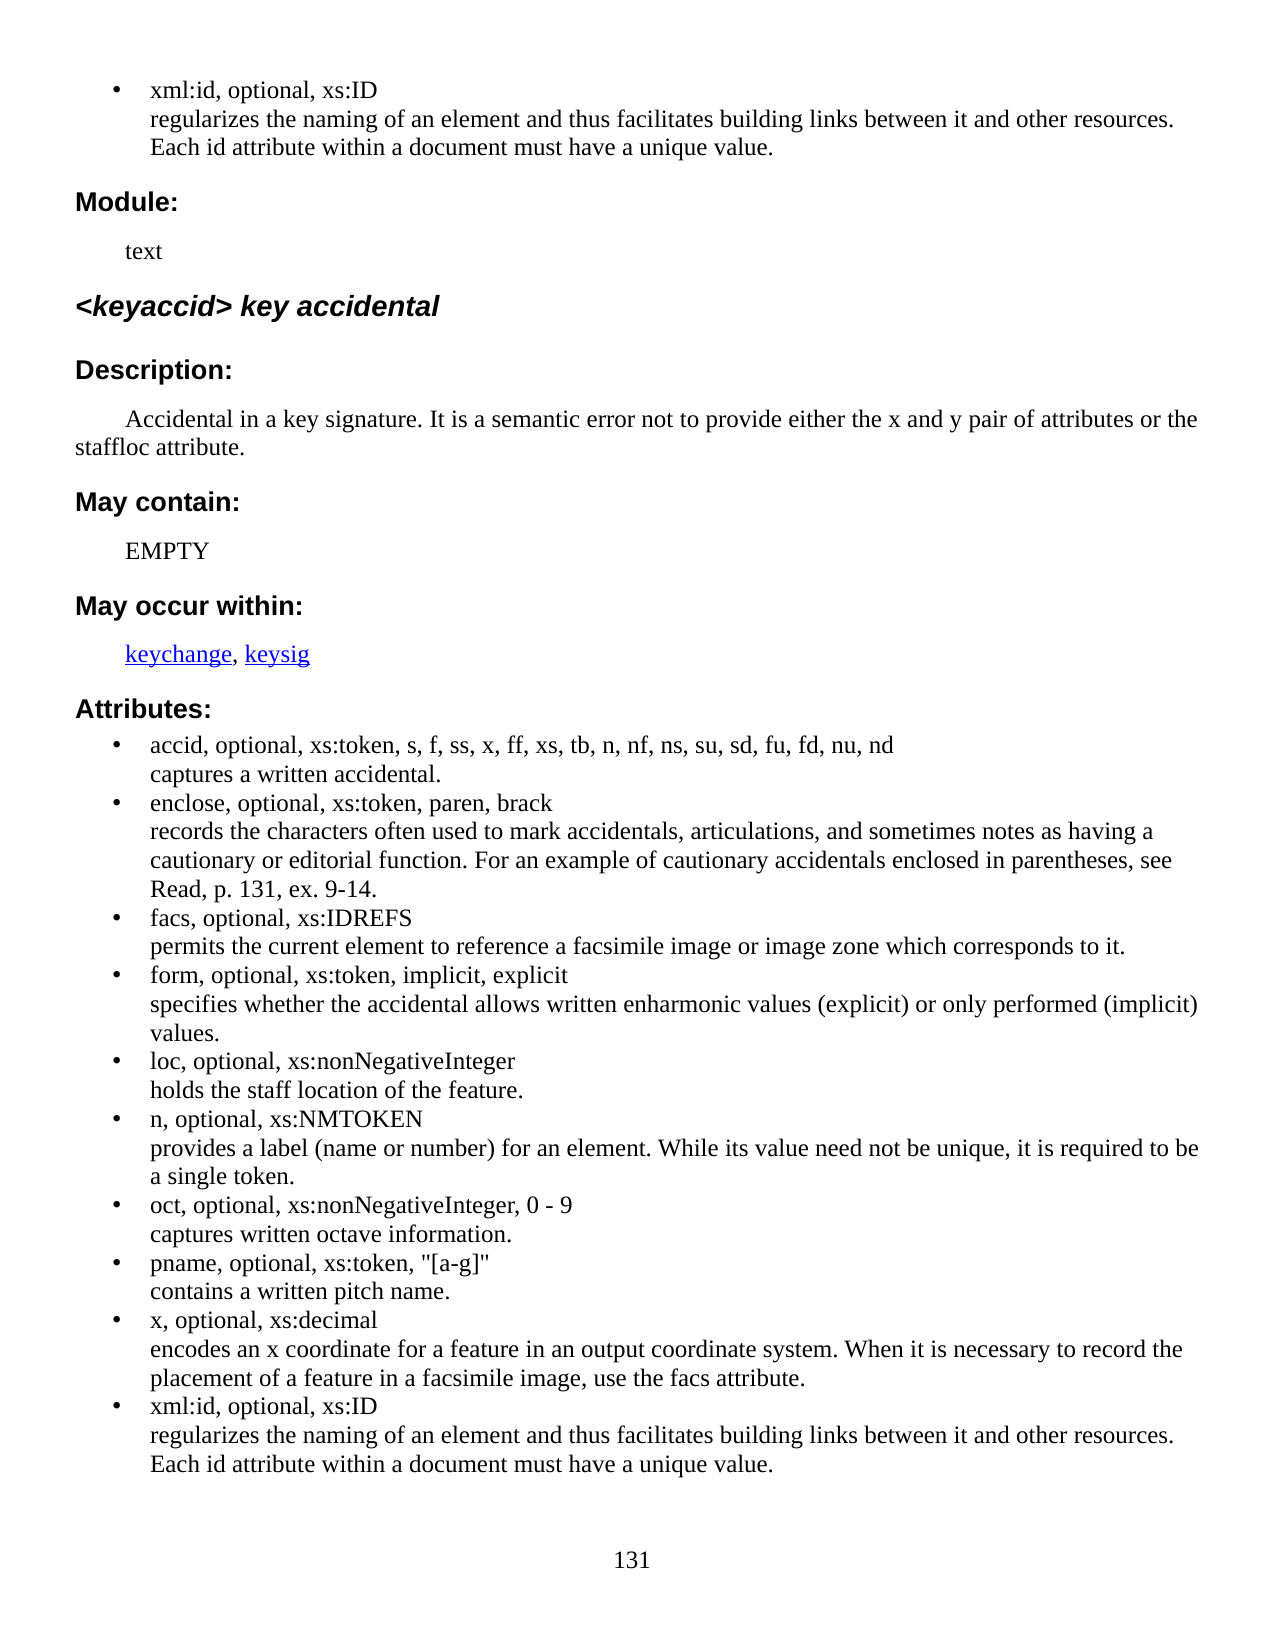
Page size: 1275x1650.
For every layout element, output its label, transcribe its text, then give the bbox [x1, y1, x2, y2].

list oct, optional, xs:nonNegativeInteger, 0 - 9 captures written octave information. [112, 1190, 1200, 1248]
list loc, optional, xs:nonNegativeInteger holds the staff location of the feature. [112, 1046, 1200, 1104]
subtitle May contain: [75, 486, 1200, 517]
list pname, optional, xs:token, "[a-g]" contains a written pitch name. [112, 1248, 1200, 1305]
subtitle Attributes: [75, 693, 1200, 724]
list facs, optional, xs:IDREFS permits the current element to reference a facsimile image or image zone which corresponds to it. [112, 903, 1200, 960]
text Accidental in a key signature. It is a semantic error not to provide either the x and y pair of attributes or the staffloc attribute. [75, 404, 1200, 461]
subtitle Module: [75, 186, 1200, 217]
list xml:id, optional, xs:ID regularizes the naming of an element and thus facilitates building links between it and other resources. Each id attribute within a document must have a unique value. [112, 1391, 1200, 1478]
list form, optional, xs:token, implicit, explicit specifies whether the accidental allows written enharmonic values (explicit) or only performed (implicit) values. [112, 960, 1200, 1046]
list x, optional, xs:decimal encodes an x coordinate for a feature in an output coordinate system. When it is necessary to record the placement of a feature in a facsimile image, use the facs attribute. [112, 1305, 1200, 1391]
subtitle Description: [75, 354, 1200, 386]
subtitle May occur within: [75, 589, 1200, 621]
subtitle <keyaccid> key accidental [75, 289, 1200, 323]
text keychange, keysig [75, 639, 1200, 668]
list accid, optional, xs:token, s, f, ss, x, ff, xs, tb, n, nf, ns, su, sd, fu, fd, nu, nd captures a written accidental. [112, 730, 1200, 788]
list enclose, optional, xs:token, paren, brack records the characters often used to mark accidentals, articulations, and sometimes notes as having a cautionary or editorial function. For an example of cautionary accidentals enclosed in parentheses, see Read, p. 131, ex. 9-14. [112, 788, 1200, 903]
text EMPTY [75, 536, 1200, 564]
list xml:id, optional, xs:ID regularizes the naming of an element and thus facilitates building links between it and other resources. Each id attribute within a document must have a unique value. [112, 75, 1200, 161]
text text [75, 236, 1200, 264]
list n, optional, xs:NMTOKEN provides a label (name or number) for an element. While its value need not be unique, it is required to be a single token. [112, 1104, 1200, 1190]
